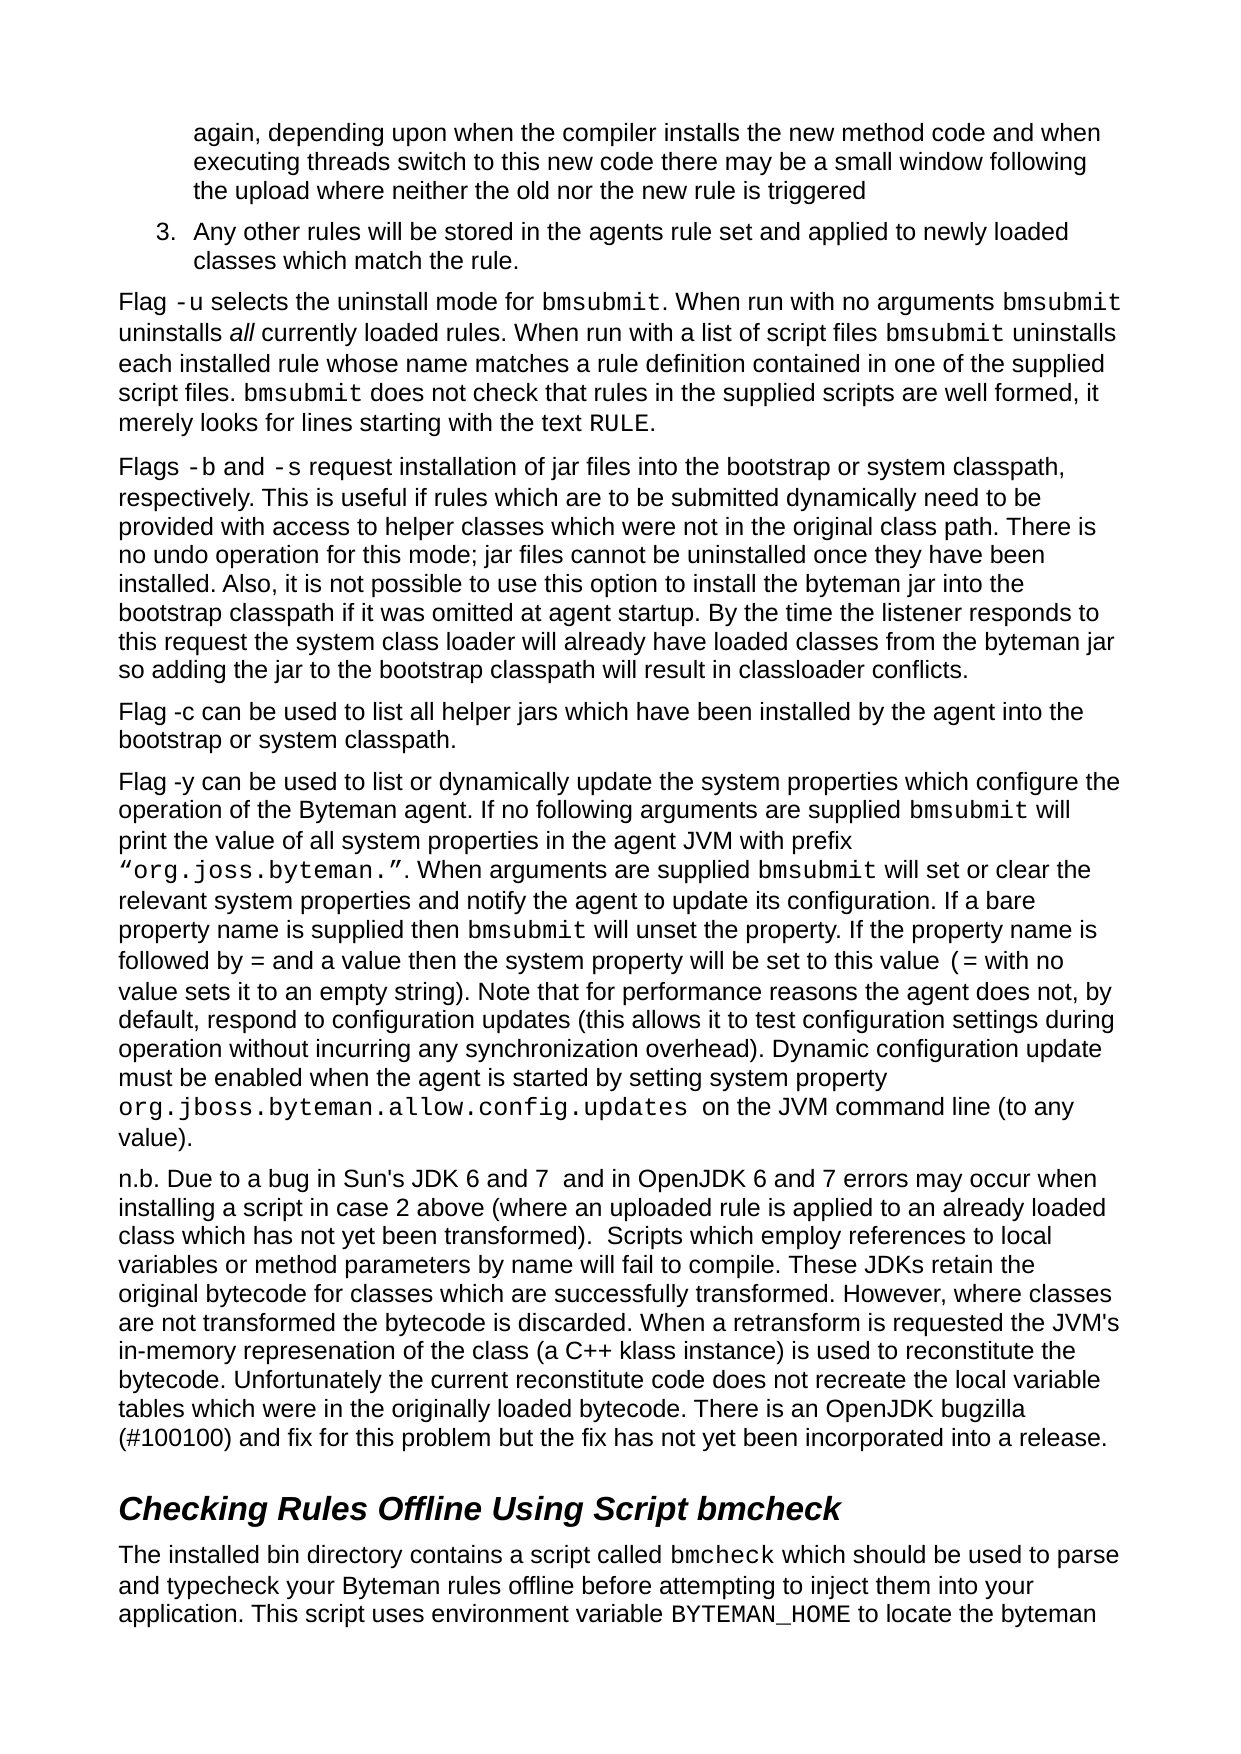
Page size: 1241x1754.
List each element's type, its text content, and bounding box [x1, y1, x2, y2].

text Flag -y can be used to list or dynamically update the system properties which configure the operation of the Byteman agent. If no following arguments are supplied bmsubmit will print the value of all system properties in the agent JVM with prefix “org.joss.byteman.”. When arguments are supplied bmsubmit will set or clear the relevant system properties and notify the agent to update its configuration. If a bare property name is supplied then bmsubmit will unset the property. If the property name is followed by = and a value then the system property will be set to this value (= with no value sets it to an empty string). Note that for performance reasons the agent does not, by default, respond to configuration updates (this allows it to test configuration settings during operation without incurring any synchronization overhead). Dynamic configuration update must be enabled when the agent is started by setting system property org.jboss.byteman.allow.config.updates on the JVM command line (to any value). [118, 767, 1122, 1151]
text The installed bin directory contains a script called bmcheck which should be used to parse and typecheck your Byteman rules offline before attempting to inject them into your application. This script uses environment variable BYTEMAN_HOME to locate the byteman [118, 1540, 1122, 1630]
list again, depending upon when the compiler installs the new method code and when executing threads switch to this new code there may be a small window following the upload where neither the old nor the new rule is triggered [156, 118, 1122, 204]
list Any other rules will be stored in the agents rule set and applied to newly loaded classes which match the rule. [156, 217, 1122, 274]
text n.b. Due to a bug in Sun's JDK 6 and 7 and in OpenJDK 6 and 7 errors may occur when installing a script in case 2 above (where an uploaded rule is applied to an already loaded class which has not yet been transformed). Scripts which employ references to local variables or method parameters by name will fail to compile. These JDKs retain the original bytecode for classes which are successfully transformed. However, where classes are not transformed the bytecode is discarded. When a retransform is requested the JVM's in-memory represenation of the class (a C++ klass instance) is used to reconstitute the bytecode. Unfortunately the current reconstitute code does not recreate the local variable tables which were in the originally loaded bytecode. There is an OpenJDK bugzilla (#100100) and fix for this problem but the fix has not yet been incorporated into a release. [118, 1164, 1122, 1451]
text Flag -u selects the uninstall mode for bmsubmit. When run with no arguments bmsubmit uninstalls all currently loaded rules. When run with a list of script files bmsubmit uninstalls each installed rule whose name matches a rule definition contained in one of the supplied script files. bmsubmit does not check that rules in the supplied scripts are well formed, it merely looks for lines starting with the text RULE. [118, 287, 1122, 439]
subtitle Checking Rules Offline Using Script bmcheck [118, 1489, 1122, 1527]
text Flag -c can be used to list all helper jars which have been installed by the agent into the bootstrap or system classpath. [118, 697, 1122, 754]
text Flags -b and -s request installation of jar files into the bootstrap or system classpath, respectively. This is useful if rules which are to be submitted dynamically need to be provided with access to helper classes which were not in the original class path. There is no undo operation for this mode; jar files cannot be uninstalled once they have been installed. Also, it is not possible to use this option to install the byteman jar into the bootstrap classpath if it was omitted at agent startup. By the time the listener responds to this request the system class loader will already have loaded classes from the byteman jar so adding the jar to the bootstrap classpath will result in classloader conflicts. [118, 452, 1122, 684]
